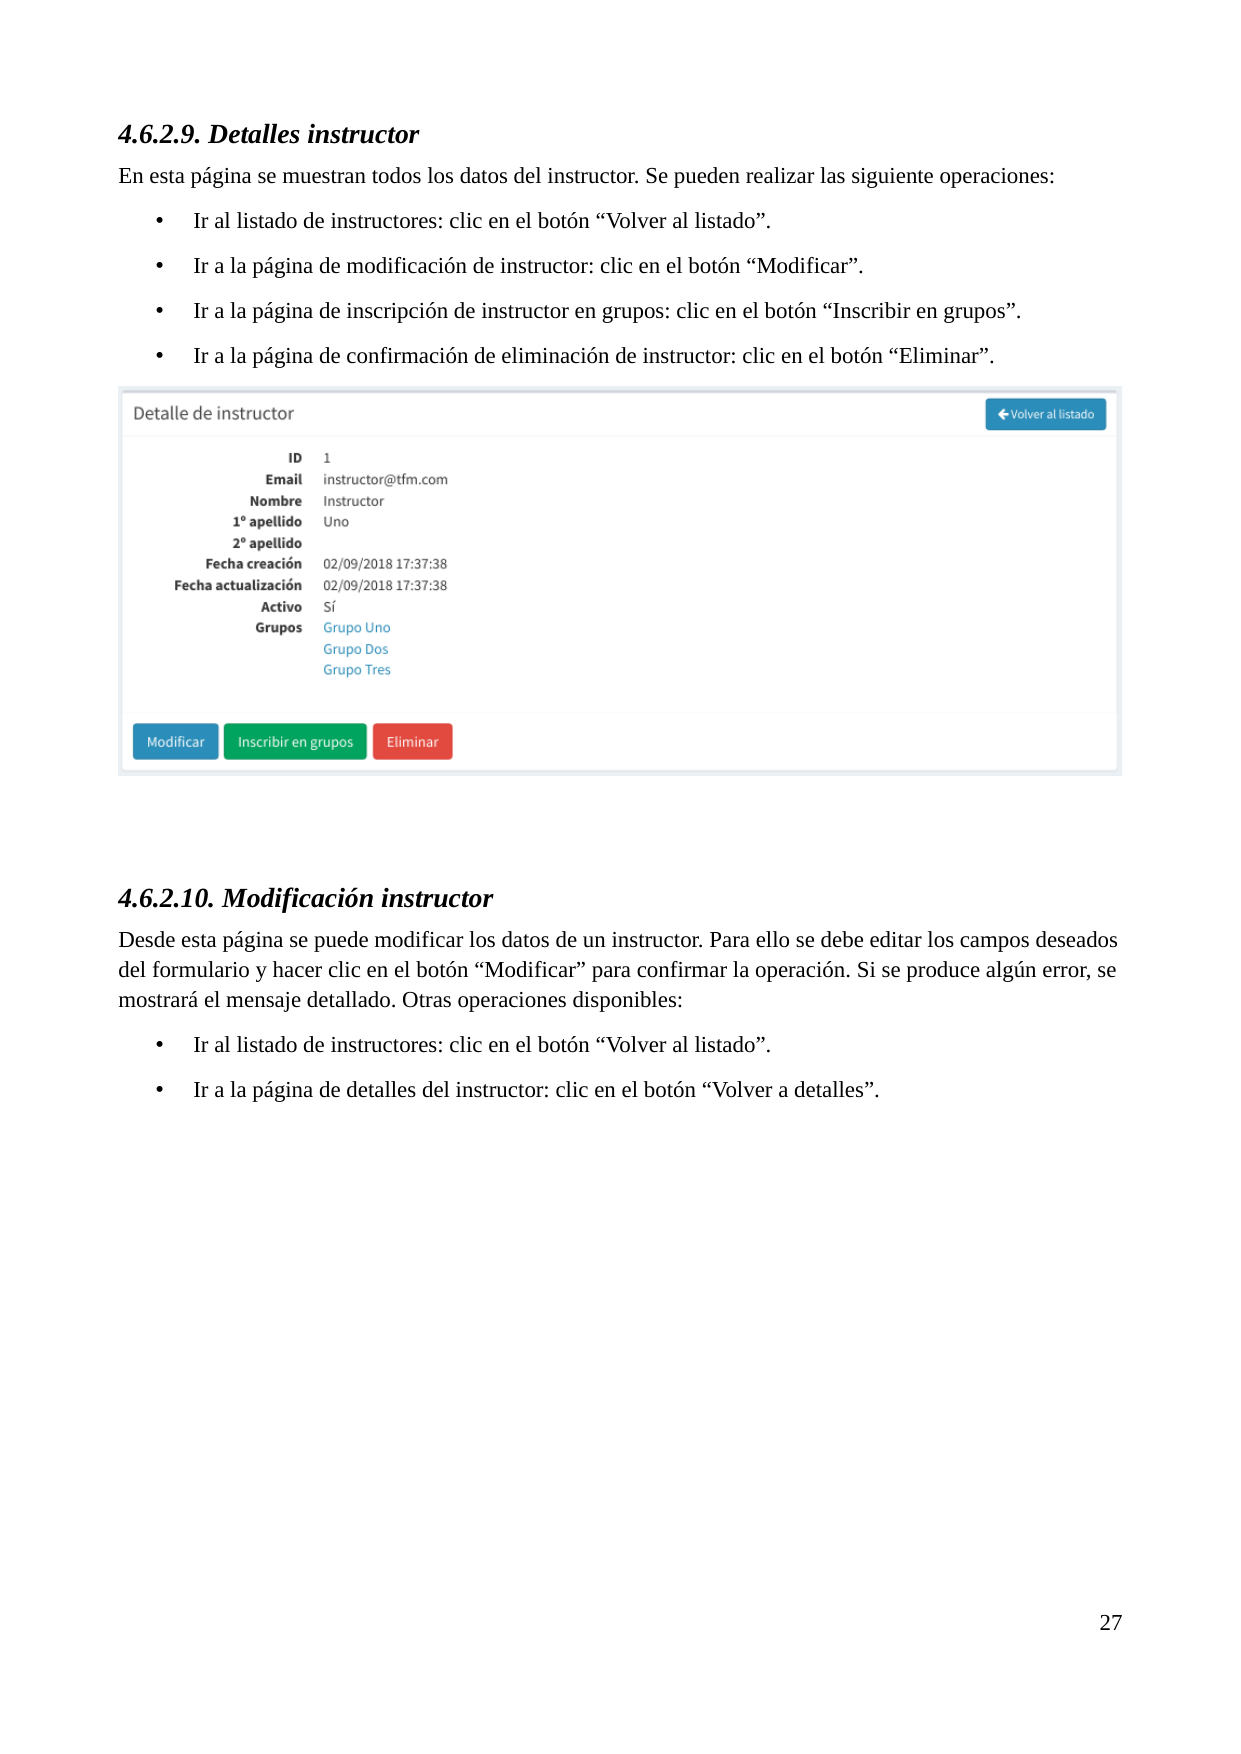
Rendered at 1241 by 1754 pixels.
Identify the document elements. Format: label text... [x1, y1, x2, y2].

list Ir a la página de modificación de instructor: clic en el botón “Modificar”. [156, 252, 1122, 278]
text En esta página se muestran todos los datos del instructor. Se pueden realizar las siguiente operaciones: [118, 162, 1122, 189]
text Desde esta página se puede modificar los datos de un instructor. Para ello se debe editar los campos deseados del formulario y hacer clic en el botón “Modificar” para confirmar la operación. Si se produce algún error, se mostrará el mensaje detallado. Otras operaciones disponibles: [118, 926, 1122, 1013]
list Ir a la página de inscripción de instructor en grupos: clic en el botón “Inscribir en grupos”. [156, 297, 1122, 323]
list Ir al listado de instructores: clic en el botón “Volver al listado”. [156, 1031, 1122, 1058]
list Ir a la página de detalles del instructor: clic en el botón “Volver a detalles”. [156, 1076, 1122, 1102]
list Ir a la página de confirmación de eliminación de instructor: clic en el botón “Eliminar”. [156, 342, 1122, 368]
list Ir al listado de instructores: clic en el botón “Volver al listado”. [156, 207, 1122, 234]
subtitle 4.6.2.9. Detalles instructor [118, 118, 1122, 150]
picture [118, 386, 1123, 776]
subtitle 4.6.2.10. Modificación instructor [118, 882, 1122, 913]
